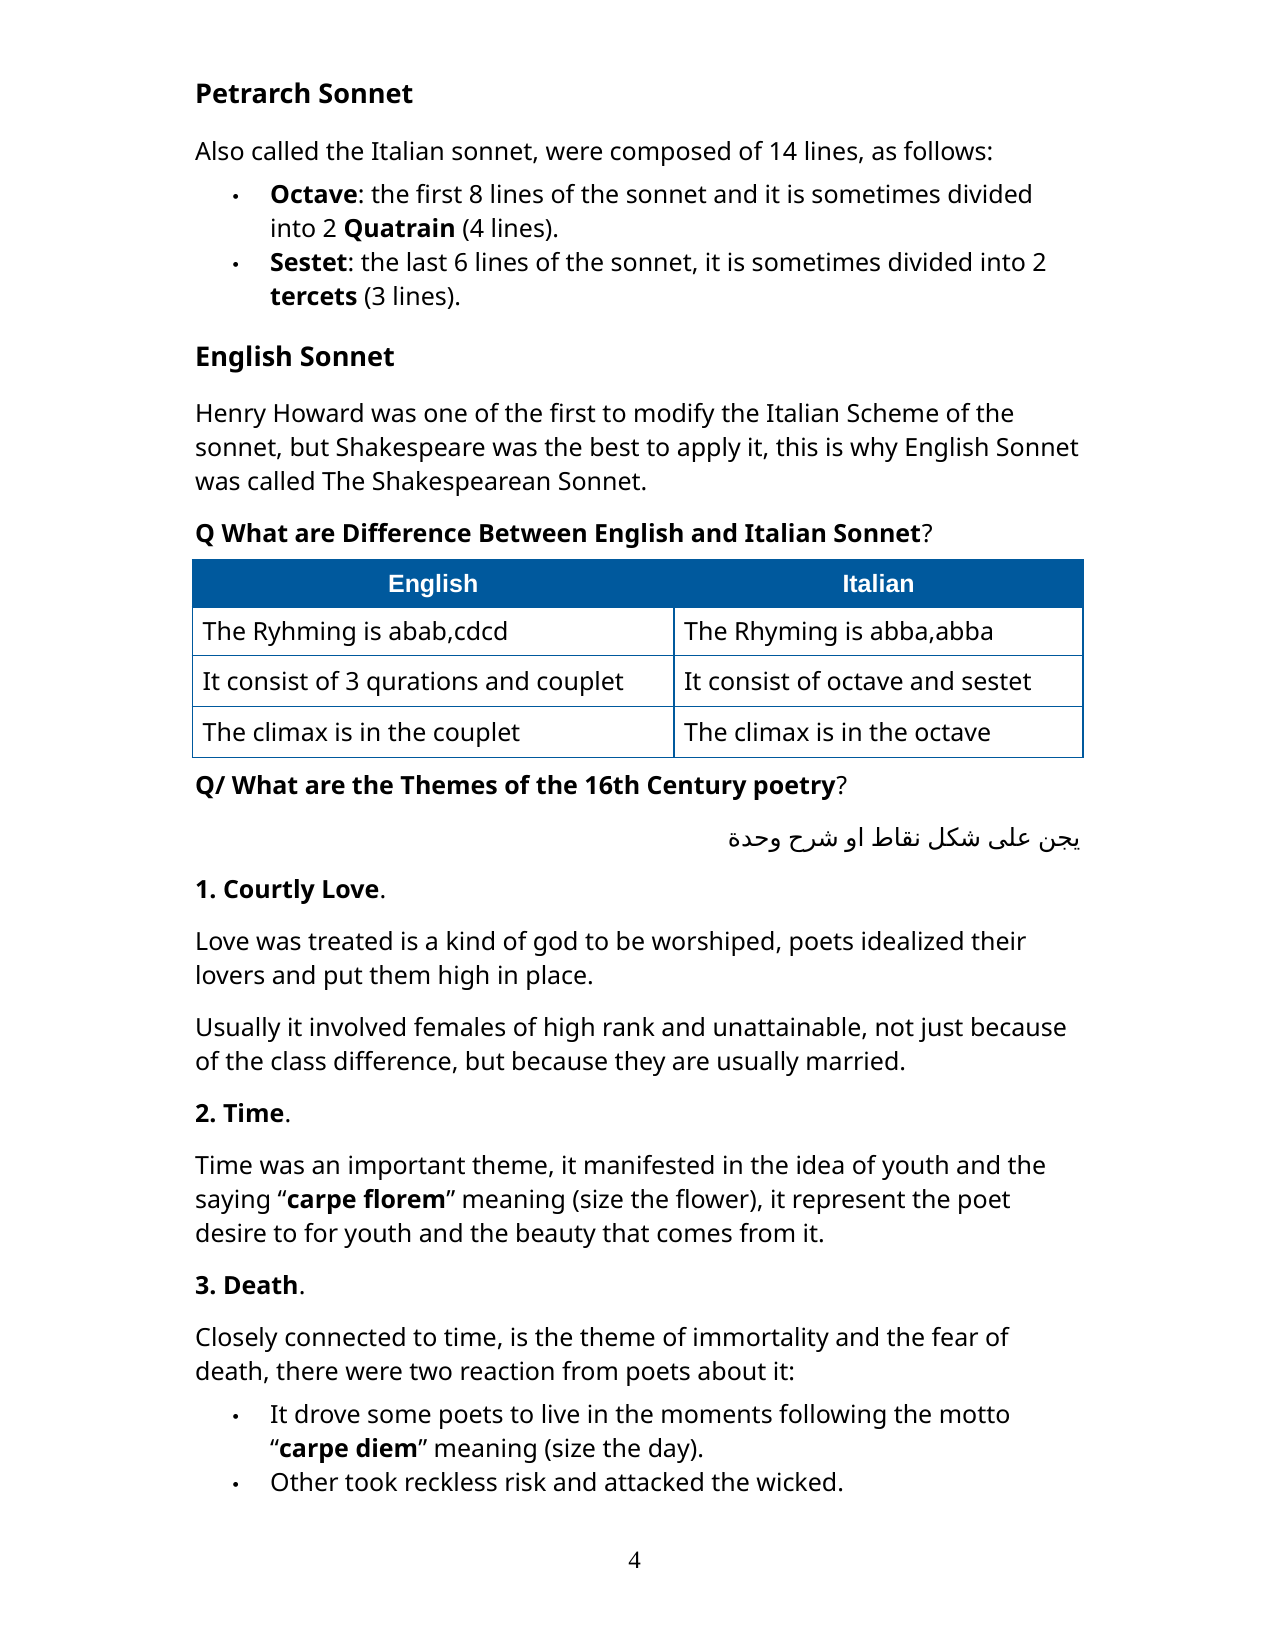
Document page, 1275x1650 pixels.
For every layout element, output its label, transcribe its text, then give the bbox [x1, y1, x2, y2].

text Henry Howard was one of the first to modify the Italian Scheme of the sonnet, but Shakespeare was the best to apply it, this is why English Sonnet was called The Shakespearean Sonnet. [195, 396, 1080, 498]
text Q What are Difference Between English and Italian Sonnet? [195, 516, 1080, 550]
table_header English [193, 561, 673, 606]
text 1. Courtly Love. [195, 871, 1080, 905]
text Q/ What are the Themes of the 16th Century poetry? [195, 767, 1080, 801]
table_header Italian [675, 561, 1082, 606]
list Sestet: the last 6 lines of the sonnet, it is sometimes divided into 2 tercets (3 lines). [232, 244, 1080, 313]
table_cell The Ryhming is abab,cdcd [193, 608, 673, 655]
text 2. Time. [195, 1095, 1080, 1129]
subtitle English Sonnet [195, 338, 1080, 374]
list It drove some poets to live in the moments following the motto “carpe diem” meaning (size the day). [232, 1397, 1080, 1465]
subtitle Petrarch Sonnet [195, 75, 1080, 112]
table_cell The climax is in the octave [675, 707, 1082, 757]
list Other took reckless risk and attacked the wicked. [232, 1465, 1080, 1499]
text Closely connected to time, is the theme of immortality and the fear of death, there were two reaction from poets about it: [195, 1319, 1080, 1388]
table_cell It consist of 3 qurations and couplet [193, 656, 673, 706]
text 3. Death. [195, 1267, 1080, 1302]
text Time was an important theme, it manifested in the idea of youth and the saying “carpe florem” meaning (size the flower), it represent the poet desire to for youth and the beauty that comes from it. [195, 1147, 1080, 1249]
text Love was treated is a kind of god to be worshiped, poets idealized their lovers and put them high in place. [195, 923, 1080, 991]
text يجن على شكل نقاط او شرح وحدة [195, 819, 1080, 853]
table_cell The climax is in the couplet [193, 707, 673, 757]
table_cell The Rhyming is abba,abba [675, 608, 1082, 655]
text Also called the Italian sonnet, were composed of 14 lines, as follows: [195, 133, 1080, 167]
text Usually it involved females of high rank and unattainable, not just because of the class difference, but because they are usually married. [195, 1009, 1080, 1077]
list Octave: the first 8 lines of the sonnet and it is sometimes divided into 2 Quatrain (4 lines). [232, 176, 1080, 244]
table_cell It consist of octave and sestet [675, 656, 1082, 706]
